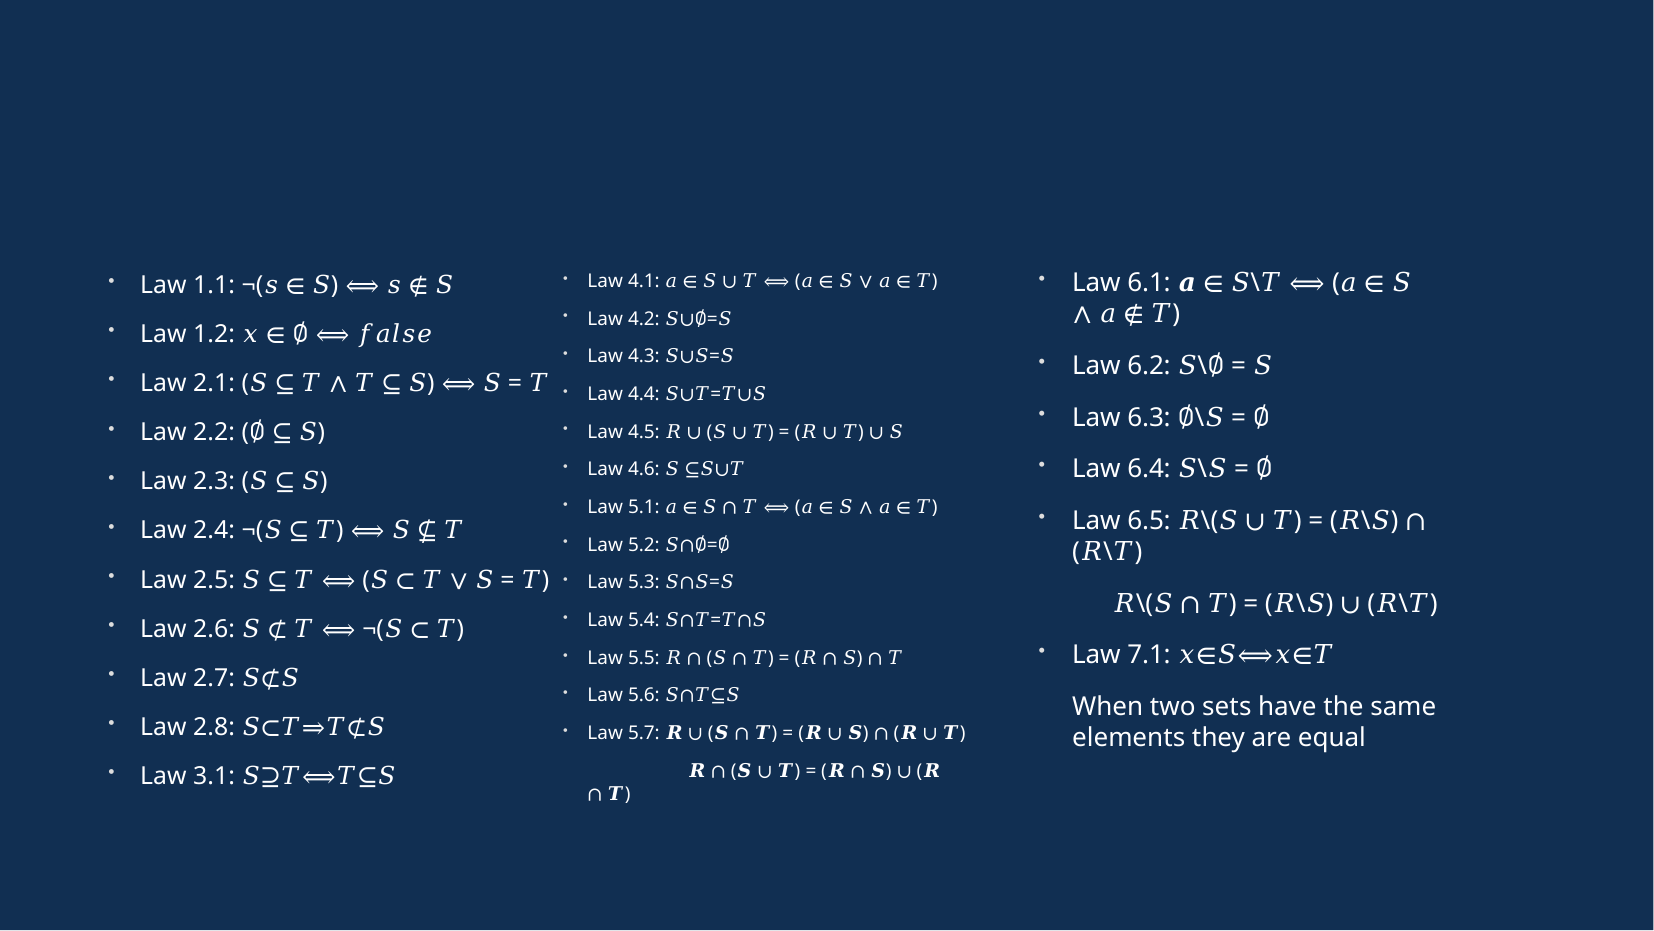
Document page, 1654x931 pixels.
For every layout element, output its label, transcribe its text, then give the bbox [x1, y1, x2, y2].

list Law 6.1: 𝒂 ∈ 𝑆\𝑇 ⟺ (𝑎 ∈ 𝑆 ∧ 𝑎 ∉ 𝑇) Law 6.2: 𝑆\∅ = 𝑆 Law 6.3: ∅\𝑆 = ∅ Law 6.4: 𝑆\𝑆 = ∅ Law 6.5: 𝑅\(𝑆 ∪ 𝑇) = (𝑅\𝑆) ∩ (𝑅\𝑇) 𝑅\(𝑆 ∩ 𝑇) = (𝑅\𝑆) ∪ (𝑅\𝑇) Law 7.1: 𝑥∈𝑆⟺𝑥∈𝑇 When two sets have the same elements they are equal [1027, 265, 1447, 803]
list Law 1.1: ¬(𝑠 ∈ 𝑆) ⟺ 𝑠 ∉ 𝑆 Law 1.2: 𝑥 ∈ ∅ ⟺ 𝑓𝑎𝑙𝑠𝑒 Law 2.1: (𝑆 ⊆ 𝑇 ∧ 𝑇 ⊆ 𝑆) ⟺ 𝑆 = 𝑇 Law 2.2: (∅ ⊆ 𝑆) Law 2.3: (𝑆 ⊆ 𝑆) Law 2.4: ¬(𝑆 ⊆ 𝑇) ⟺ 𝑆 ⊈ 𝑇 Law 2.5: 𝑆 ⊆ 𝑇 ⟺ (𝑆 ⊂ 𝑇 ∨ 𝑆 = 𝑇) Law 2.6: 𝑆 ⊄ 𝑇 ⟺ ¬(𝑆 ⊂ 𝑇) Law 2.7: 𝑆⊄𝑆 Law 2.8: 𝑆⊂𝑇⇒𝑇⊄𝑆 Law 3.1: 𝑆⊇𝑇⟺𝑇⊆𝑆 [97, 268, 554, 806]
list Law 4.1: 𝑎 ∈ 𝑆 ∪ 𝑇 ⟺ (𝑎 ∈ 𝑆 ∨ 𝑎 ∈ 𝑇) Law 4.2: 𝑆∪∅=𝑆 Law 4.3: 𝑆∪𝑆=𝑆 Law 4.4: 𝑆∪𝑇=𝑇∪𝑆 Law 4.5: 𝑅 ∪ (𝑆 ∪ 𝑇) = (𝑅 ∪ 𝑇) ∪ 𝑆 Law 4.6: 𝑆 ⊆𝑆∪𝑇 Law 5.1: 𝑎 ∈ 𝑆 ∩ 𝑇 ⟺ (𝑎 ∈ 𝑆 ∧ 𝑎 ∈ 𝑇) Law 5.2: 𝑆∩∅=∅ Law 5.3: 𝑆∩𝑆=𝑆 Law 5.4: 𝑆∩𝑇=𝑇∩𝑆 Law 5.5: 𝑅 ∩ (𝑆 ∩ 𝑇) = (𝑅 ∩ 𝑆) ∩ 𝑇 Law 5.6: 𝑆∩𝑇⊆𝑆 Law 5.7: 𝑹 ∪ (𝑺 ∩ 𝑻) = (𝑹 ∪ 𝑺) ∩ (𝑹 ∪ 𝑻) 𝑹 ∩ (𝑺 ∪ 𝑻) = (𝑹 ∩ 𝑺) ∪ (𝑹 ∩ 𝑻) [554, 268, 975, 806]
